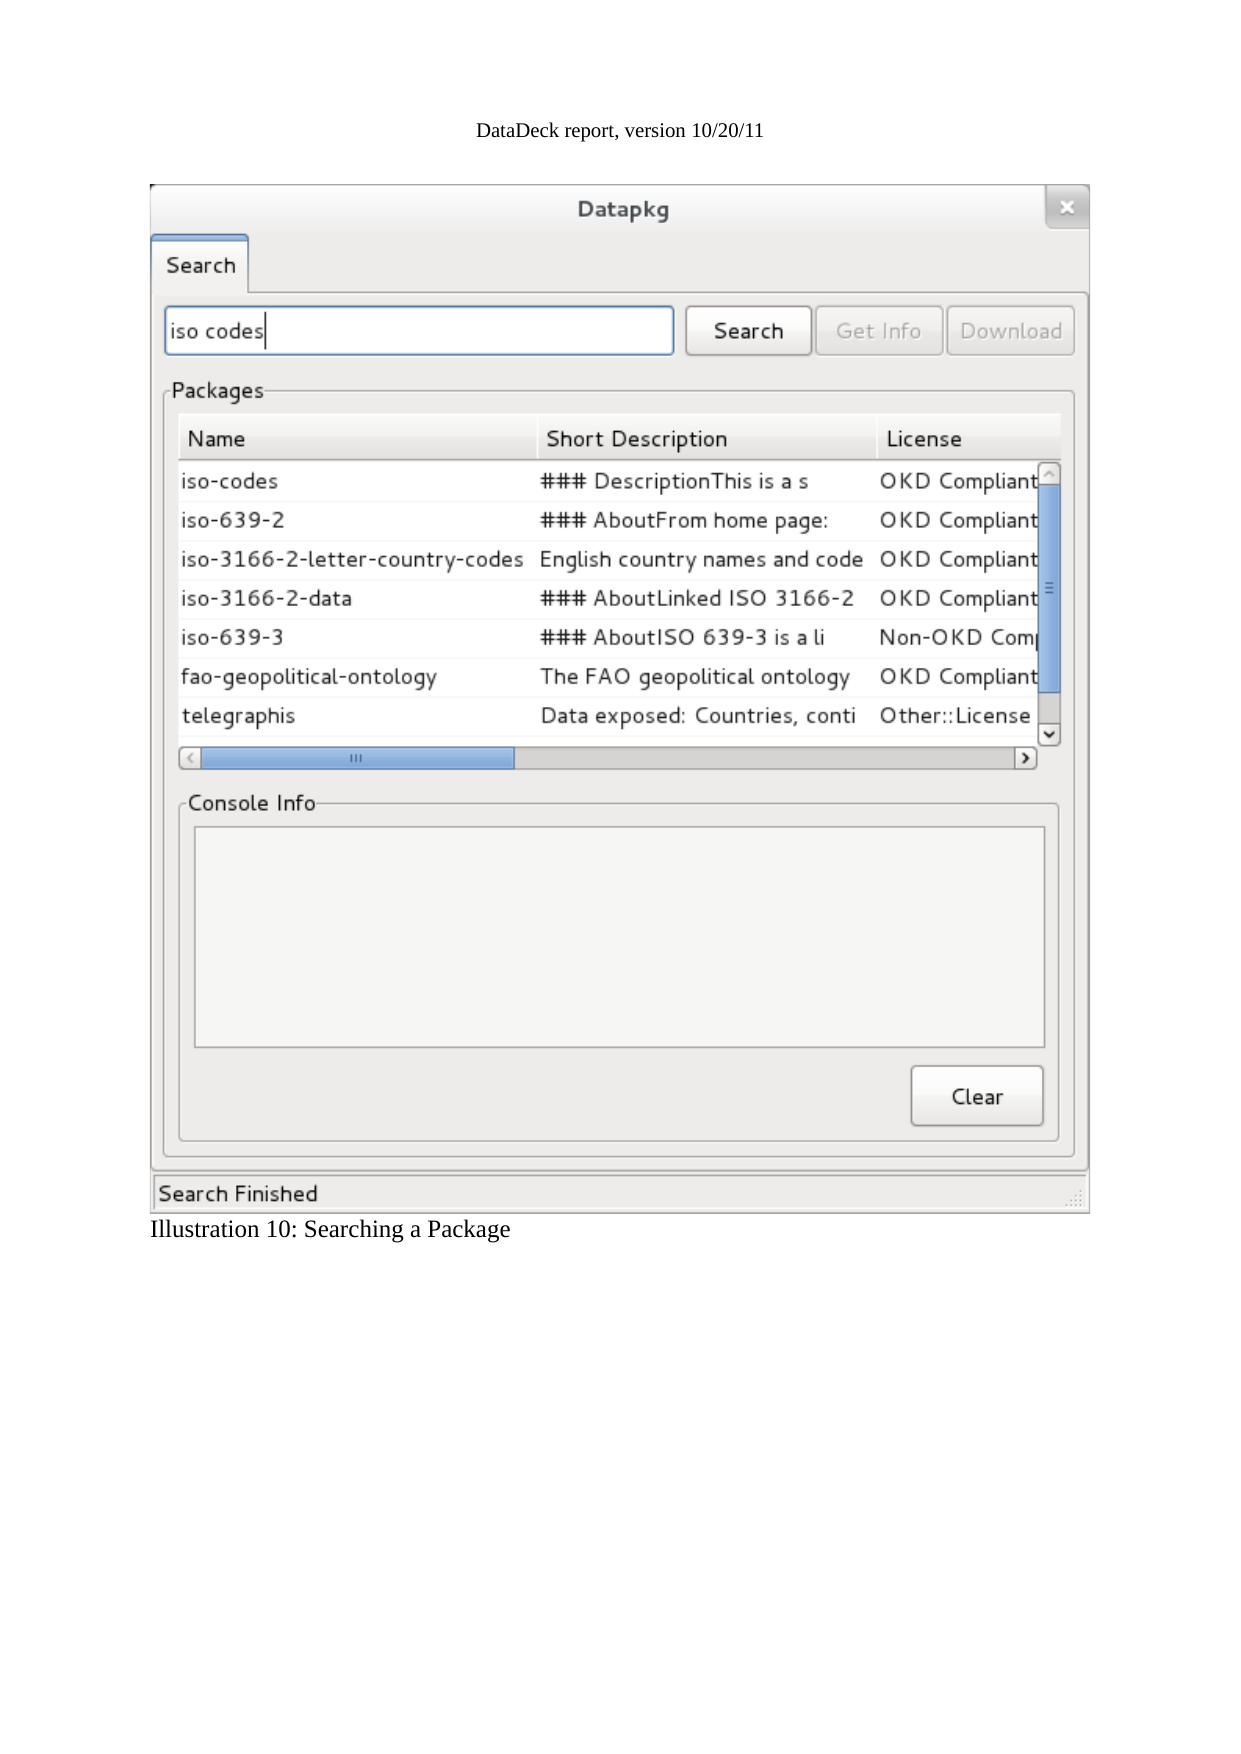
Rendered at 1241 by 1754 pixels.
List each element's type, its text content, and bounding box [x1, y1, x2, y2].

text Illustration 10: Searching a Package [150, 1214, 1090, 1243]
picture [149, 184, 1091, 1214]
